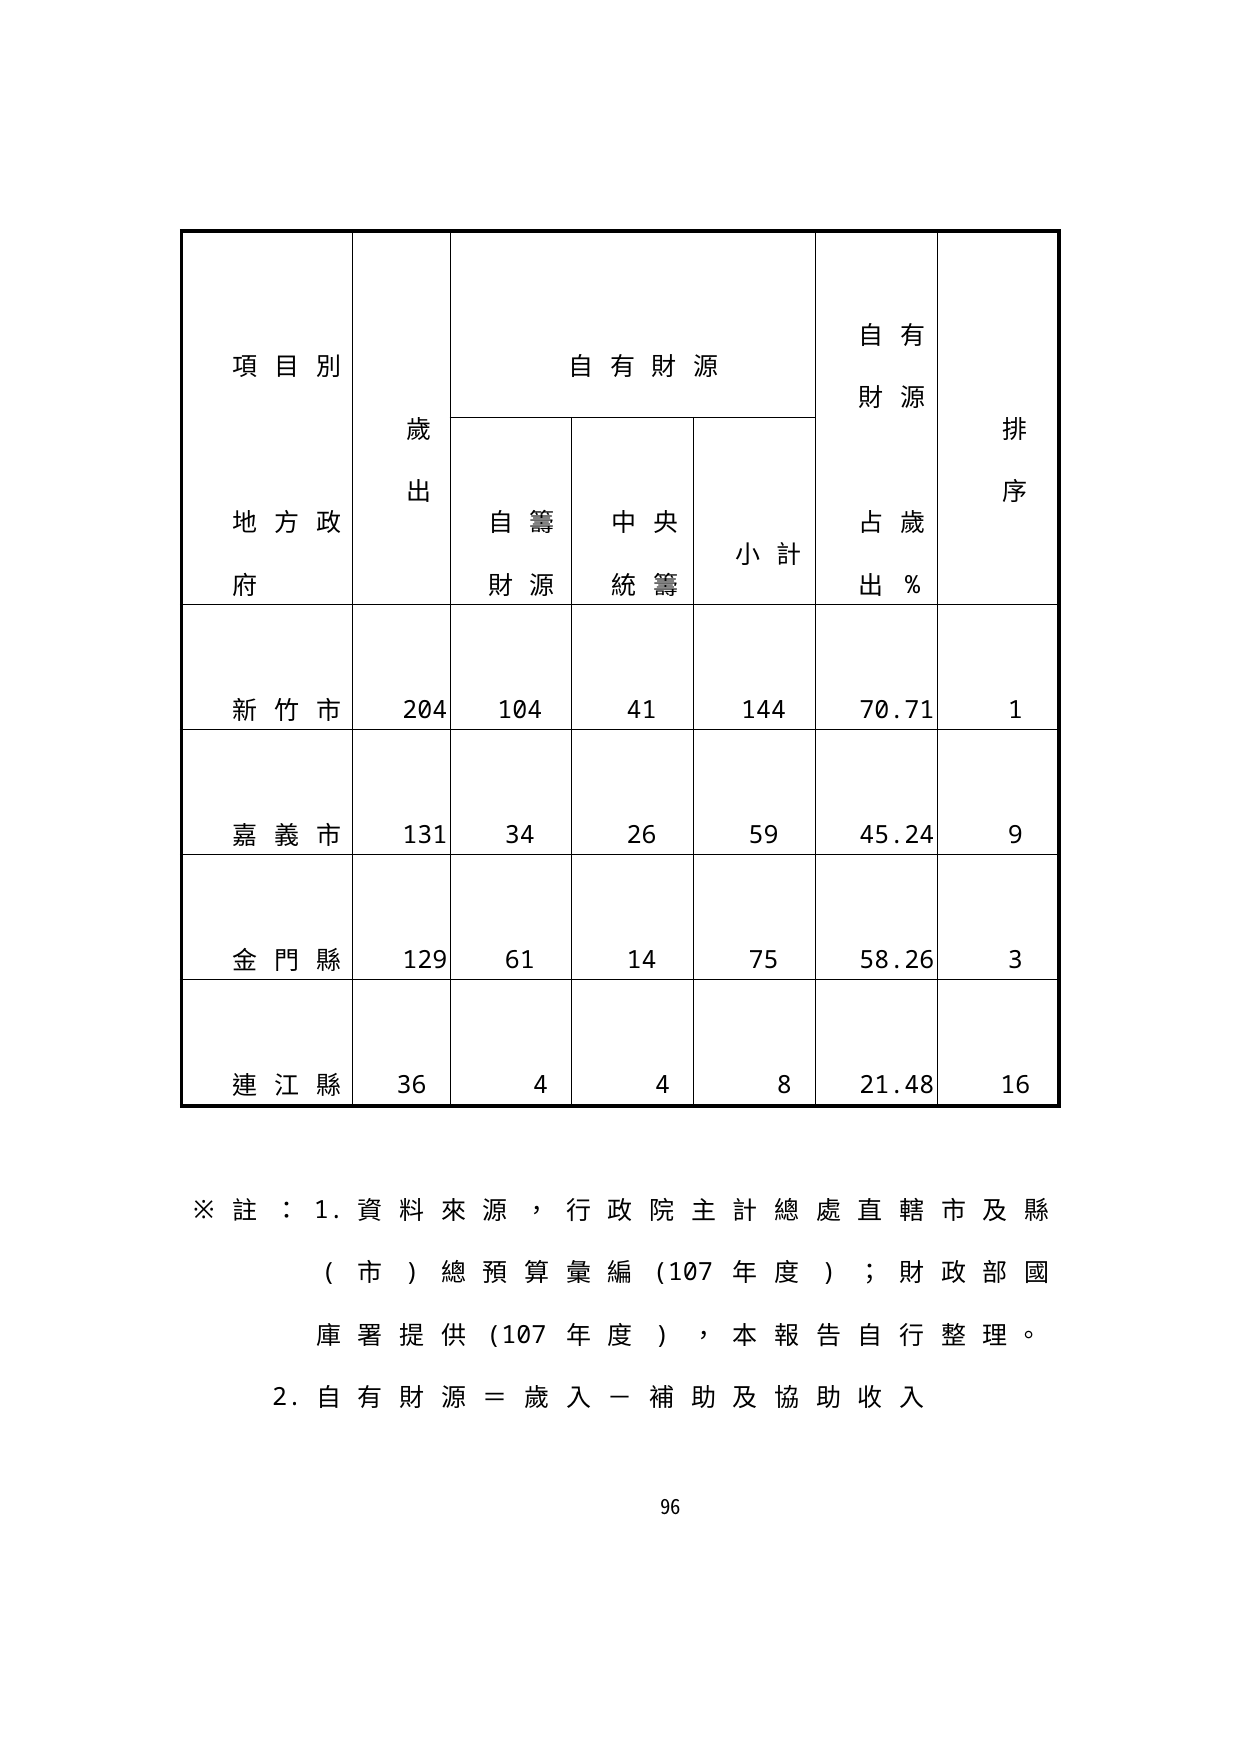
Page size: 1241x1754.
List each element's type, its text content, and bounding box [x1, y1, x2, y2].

table_cell 4 [572, 980, 693, 1104]
table_cell 104 [451, 605, 571, 729]
table_header 排序 [938, 233, 1057, 604]
table_cell 41 [572, 605, 693, 729]
table_cell 61 [451, 855, 571, 979]
table_cell 36 [353, 980, 450, 1104]
table_cell 占歲出% [816, 417, 937, 604]
table_cell 中央統籌 [572, 418, 693, 604]
table_cell 自籌財源 [451, 418, 571, 604]
table_cell 129 [353, 855, 450, 979]
table_cell 21.48 [816, 980, 937, 1104]
table_cell 地方政府 [183, 417, 352, 604]
table_cell 9 [938, 730, 1057, 854]
table_cell 131 [353, 730, 450, 854]
table_cell 3 [938, 855, 1057, 979]
text ※註：1.資料來源，行政院主計總處直轄市及縣(市)總預算彙編(107年度)；財政部國庫署提供(107年度)，本報告自行整理。 [183, 1167, 1058, 1354]
table_cell 45.24 [816, 730, 937, 854]
table_cell 連江縣 [183, 980, 352, 1104]
table_cell 70.71 [816, 605, 937, 729]
table_cell 75 [694, 855, 815, 979]
table_cell 26 [572, 730, 693, 854]
table_cell 小計 [694, 418, 815, 604]
table_cell 嘉義市 [183, 730, 352, 854]
table_cell 59 [694, 730, 815, 854]
table_cell 58.26 [816, 855, 937, 979]
table_cell 新竹市 [183, 605, 352, 729]
table_cell 16 [938, 980, 1057, 1104]
table_cell 144 [694, 605, 815, 729]
table_cell 金門縣 [183, 855, 352, 979]
table_header 項目別 [183, 233, 352, 417]
table_cell 204 [353, 605, 450, 729]
table_cell 14 [572, 855, 693, 979]
table_header 歲出 [353, 233, 450, 604]
table_cell 34 [451, 730, 571, 854]
table_header 自有財源 [816, 233, 937, 417]
text 2.自有財源＝歲入－補助及協助收入 [234, 1354, 1058, 1417]
table_cell 8 [694, 980, 815, 1104]
table_header 自有財源 [451, 233, 815, 417]
table_cell 4 [451, 980, 571, 1104]
table_cell 1 [938, 605, 1057, 729]
